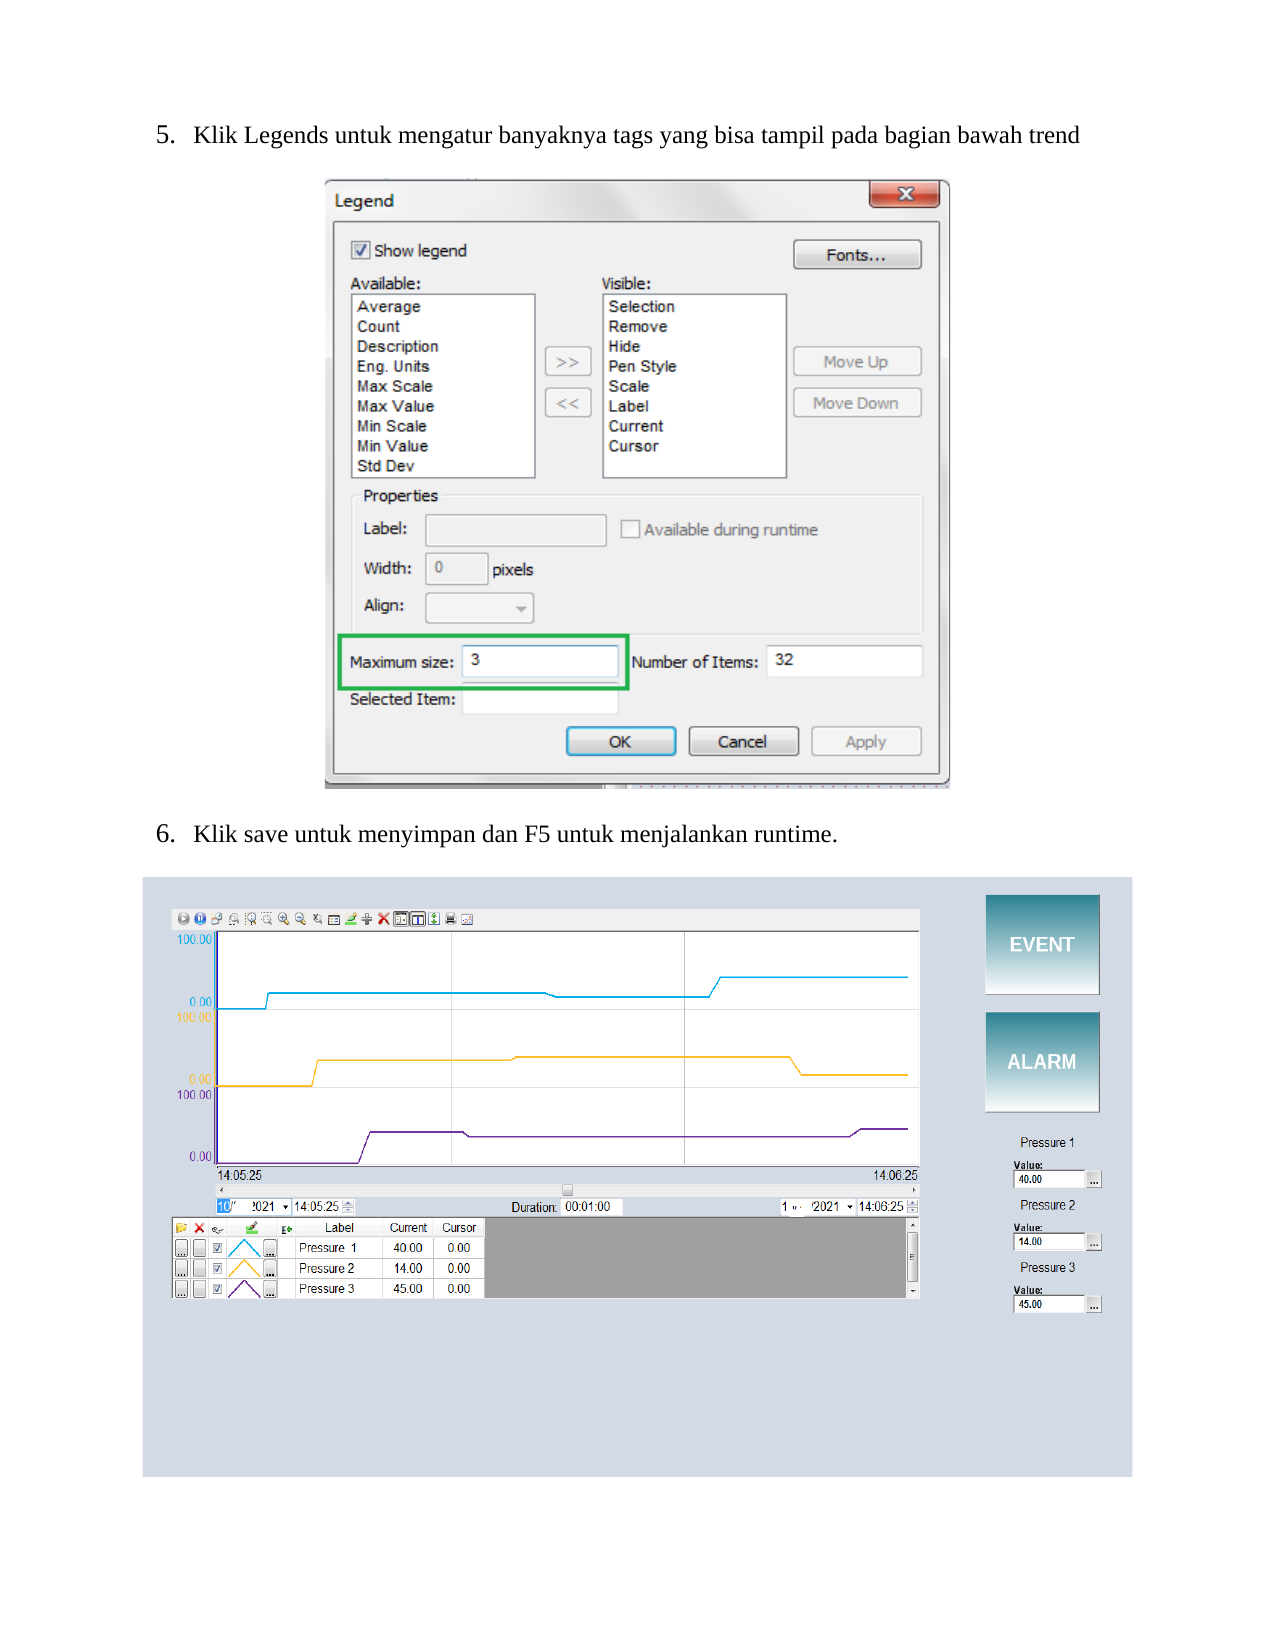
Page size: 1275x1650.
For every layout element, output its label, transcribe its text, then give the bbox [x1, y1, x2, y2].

picture [324, 178, 951, 789]
list Klik Legends untuk mengatur banyaknya tags yang bisa tampil pada bagian bawah trend [156, 118, 1157, 149]
picture [142, 877, 1133, 1477]
list Klik save untuk menyimpan dan F5 untuk menjalankan runtime. [156, 817, 1157, 848]
